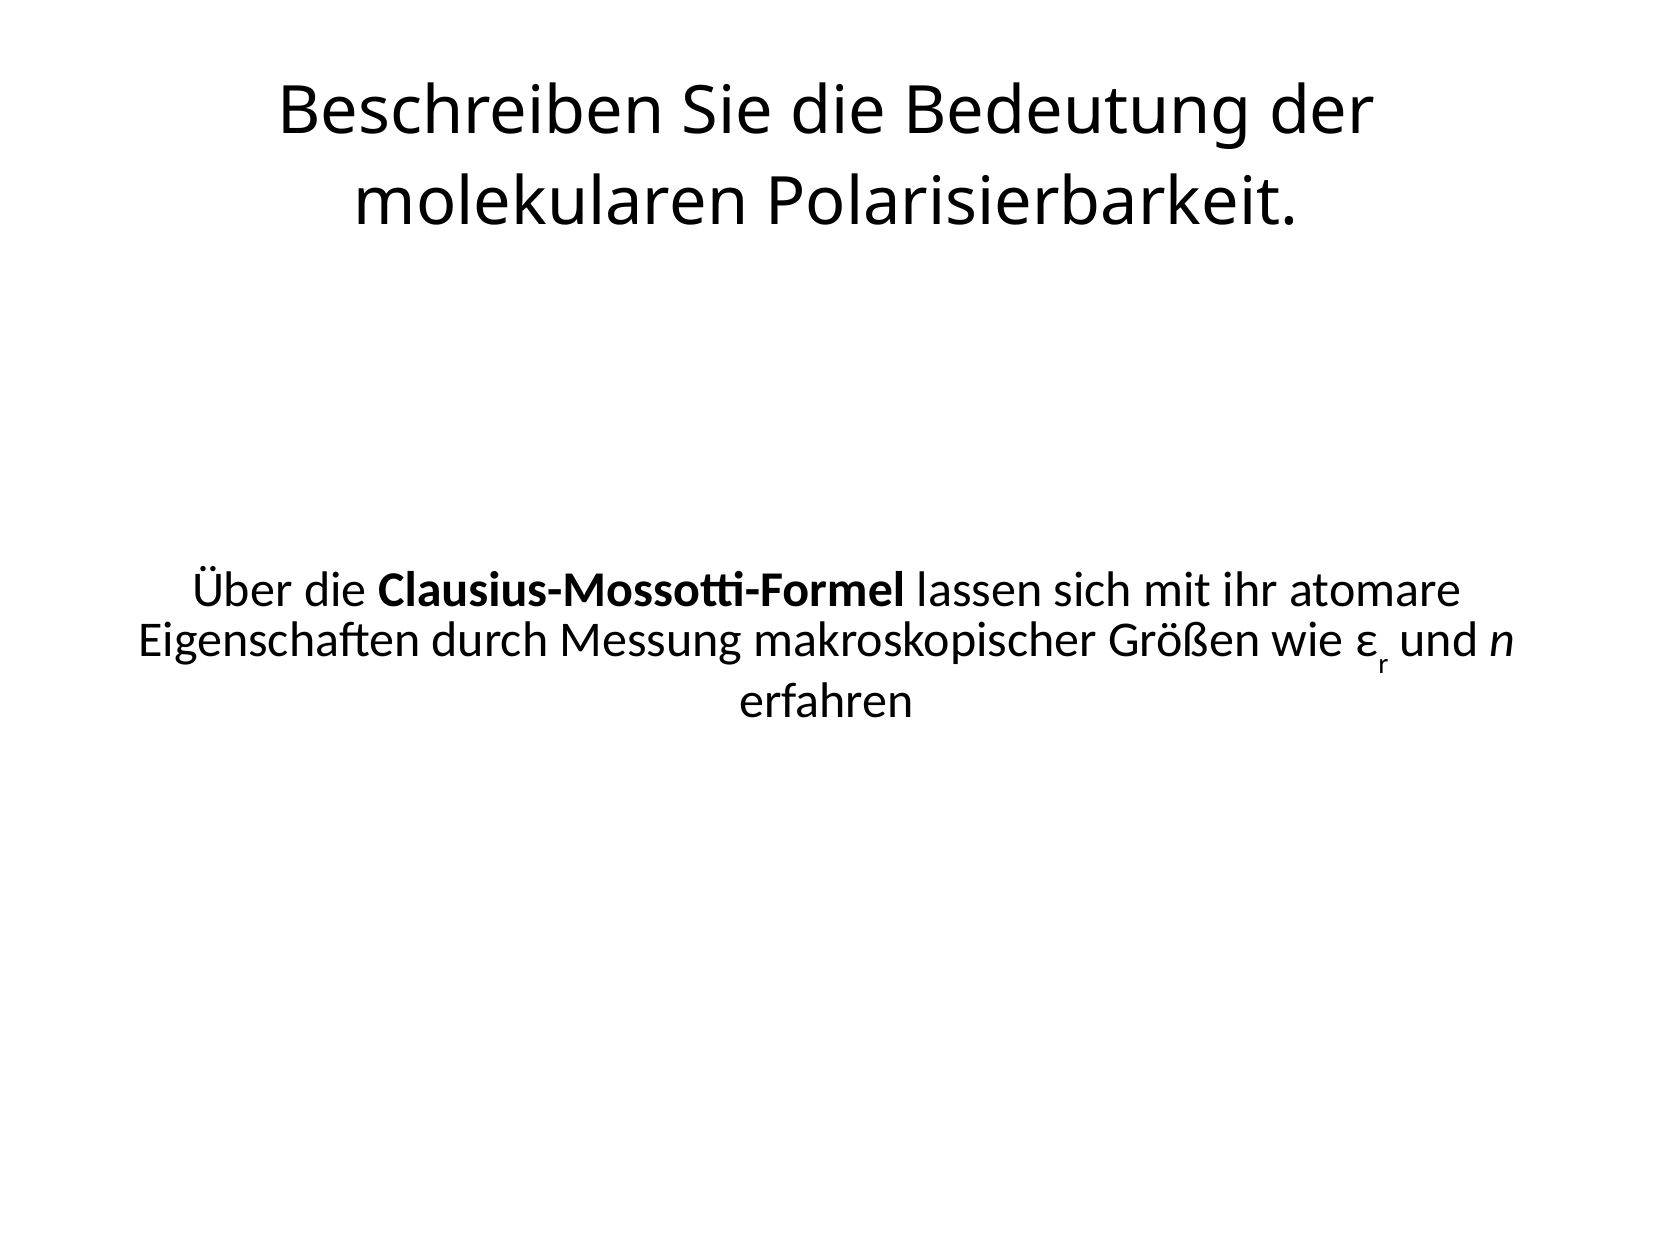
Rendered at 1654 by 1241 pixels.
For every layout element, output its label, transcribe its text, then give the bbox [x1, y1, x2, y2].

title Beschreiben Sie die Bedeutung der molekularen Polarisierbarkeit. [82, 49, 1571, 257]
subtitle Über die Clausius-Mossotti-Formel lassen sich mit ihr atomare Eigenschaften durch Messung makroskopischer Größen wie εr und n erfahren [82, 290, 1571, 1010]
